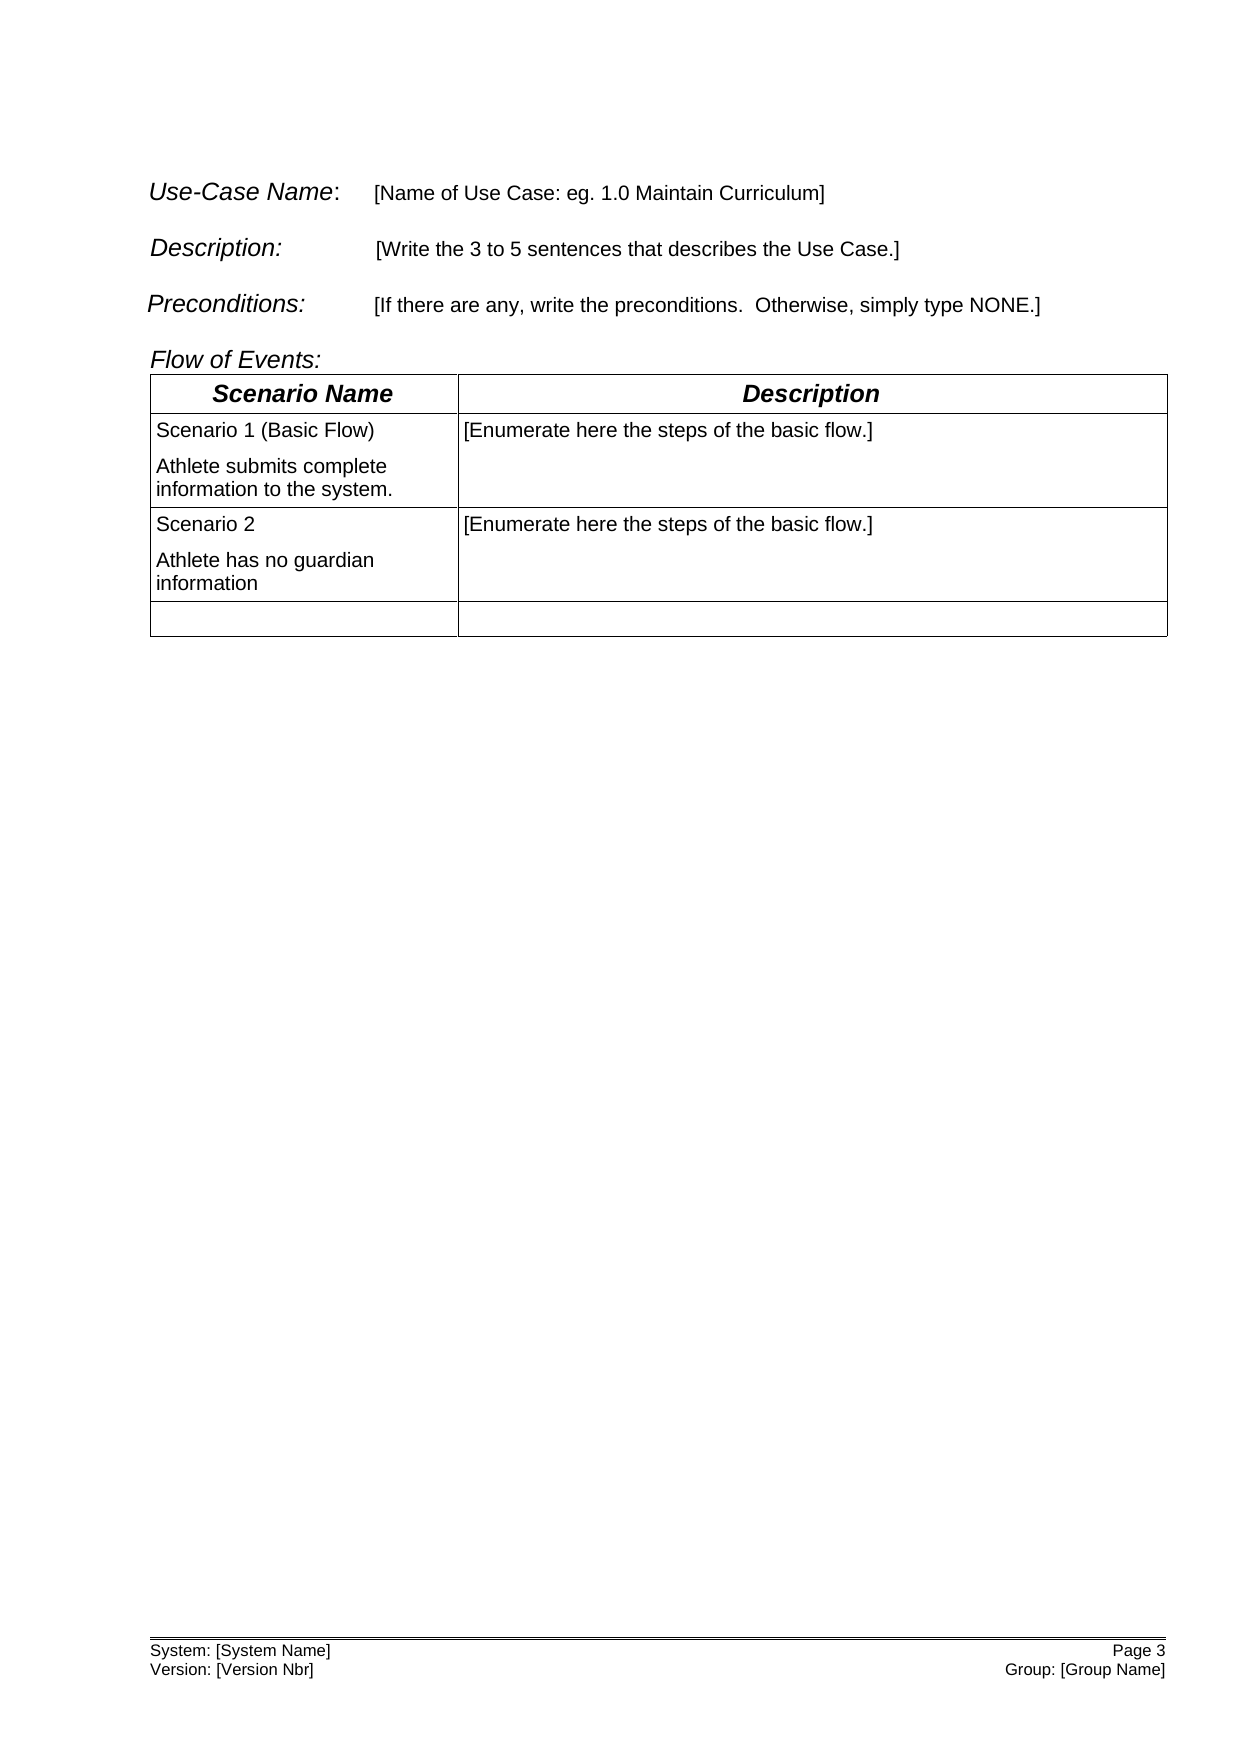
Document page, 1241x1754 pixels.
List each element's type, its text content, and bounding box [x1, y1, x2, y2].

table_cell [Enumerate here the steps of the basic flow.] [459, 508, 1167, 601]
table_cell Scenario 1 (Basic Flow) Athlete submits complete information to the system. [151, 414, 457, 507]
table_cell Scenario 2 Athlete has no guardian information [151, 508, 457, 601]
text Description: [Write the 3 to 5 sentences that describes the Use Case.] [150, 234, 1166, 262]
table_cell [Enumerate here the steps of the basic flow.] [459, 414, 1167, 507]
table_header Scenario Name [151, 375, 457, 413]
text Preconditions: [If there are any, write the preconditions. Otherwise, simply type NONE.] [147, 290, 1166, 318]
table_cell [459, 602, 1167, 636]
text Flow of Events: [150, 346, 1166, 374]
table_cell [151, 602, 457, 636]
text Use-Case Name: [Name of Use Case: eg. 1.0 Maintain Curriculum] [148, 178, 1166, 206]
table_header Description [459, 375, 1167, 413]
